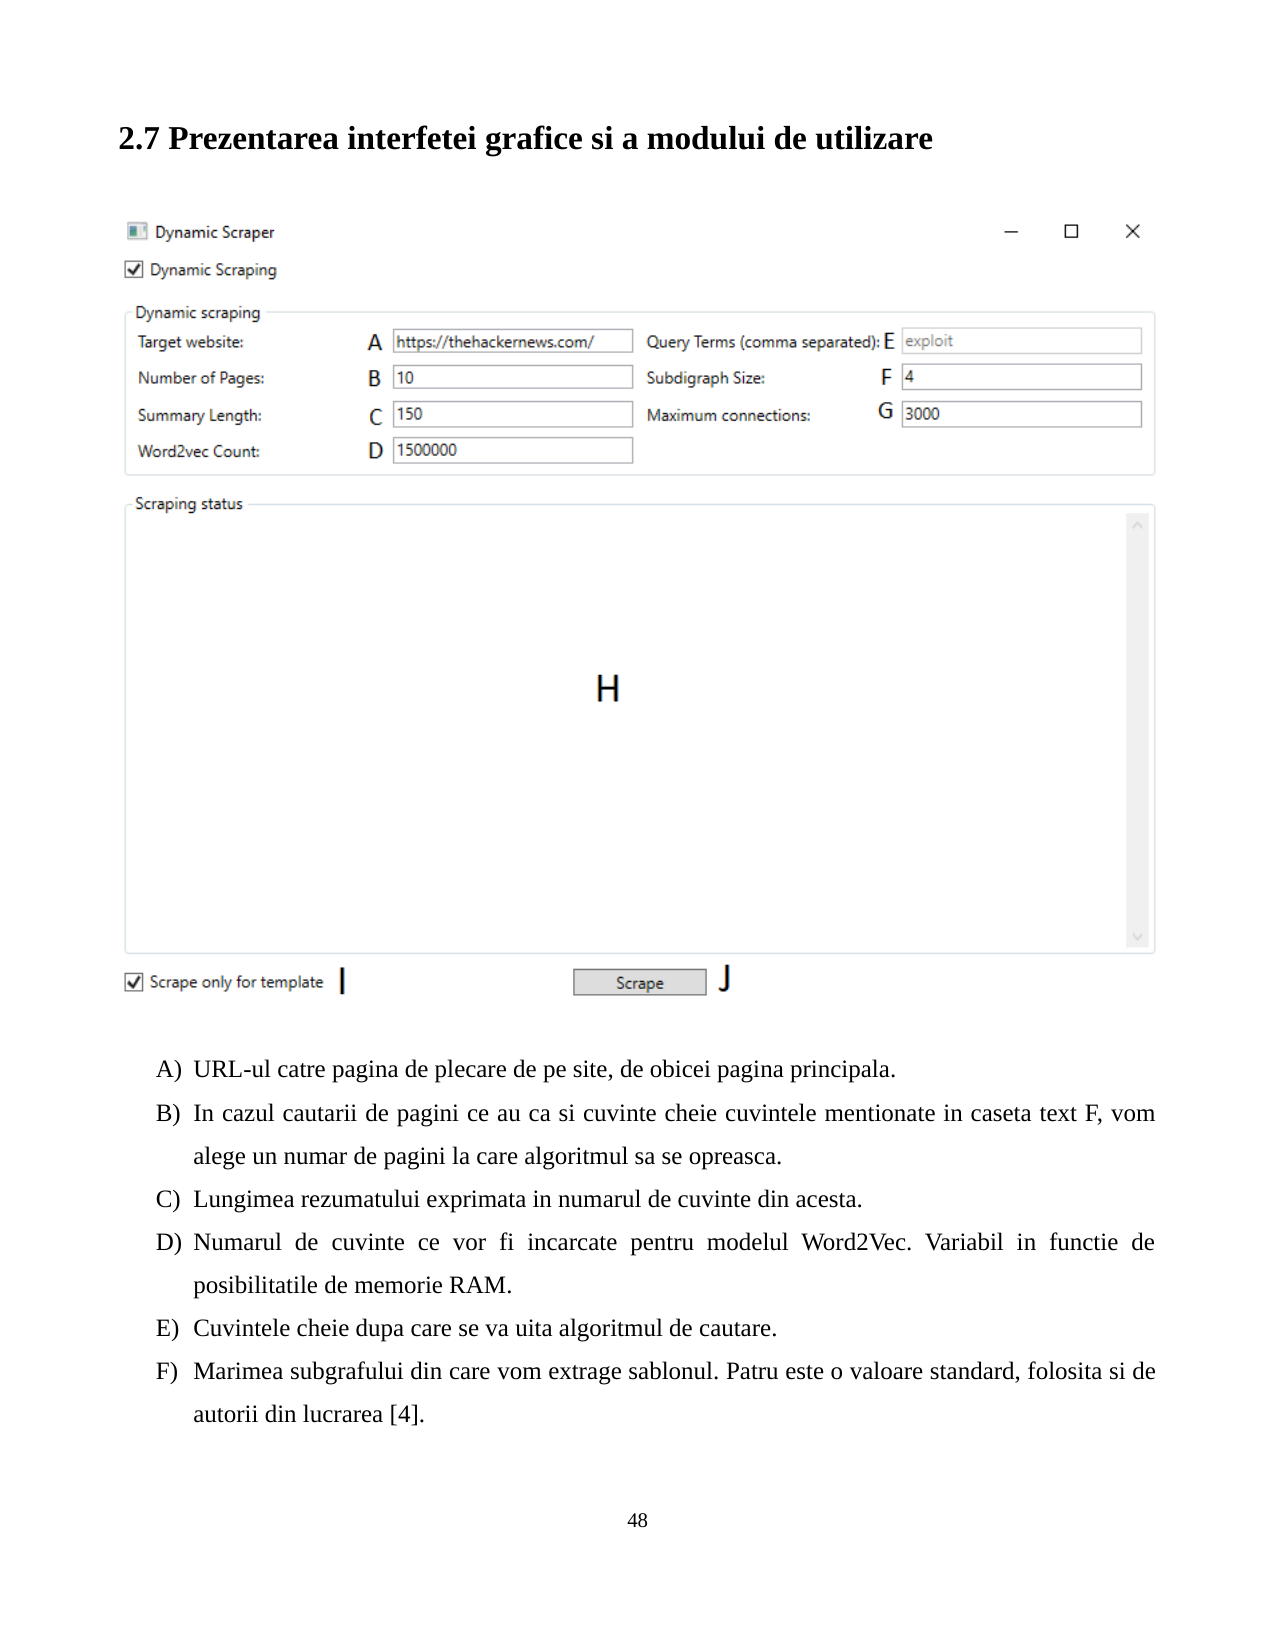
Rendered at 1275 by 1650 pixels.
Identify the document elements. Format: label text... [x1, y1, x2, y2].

subtitle Numarul de cuvinte ce vor fi incarcate pentru modelul Word2Vec. Variabil in functie de posibilitatile de memorie RAM. [156, 1227, 1157, 1299]
subtitle 2.7 Prezentarea interfetei grafice si a modului de utilizare [118, 118, 1157, 156]
subtitle Cuvintele cheie dupa care se va uita algoritmul de cautare. [156, 1313, 1157, 1342]
subtitle URL-ul catre pagina de plecare de pe site, de obicei pagina principala. [156, 1054, 1157, 1083]
subtitle Marimea subgrafului din care vom extrage sablonul. Patru este o valoare standard, folosita si de autorii din lucrarea [4]. [156, 1356, 1157, 1428]
subtitle Lungimea rezumatului exprimata in numarul de cuvinte din acesta. [156, 1184, 1157, 1213]
picture [118, 218, 1157, 997]
subtitle In cazul cautarii de pagini ce au ca si cuvinte cheie cuvintele mentionate in caseta text F, vom alege un numar de pagini la care algoritmul sa se opreasca. [156, 1098, 1157, 1169]
